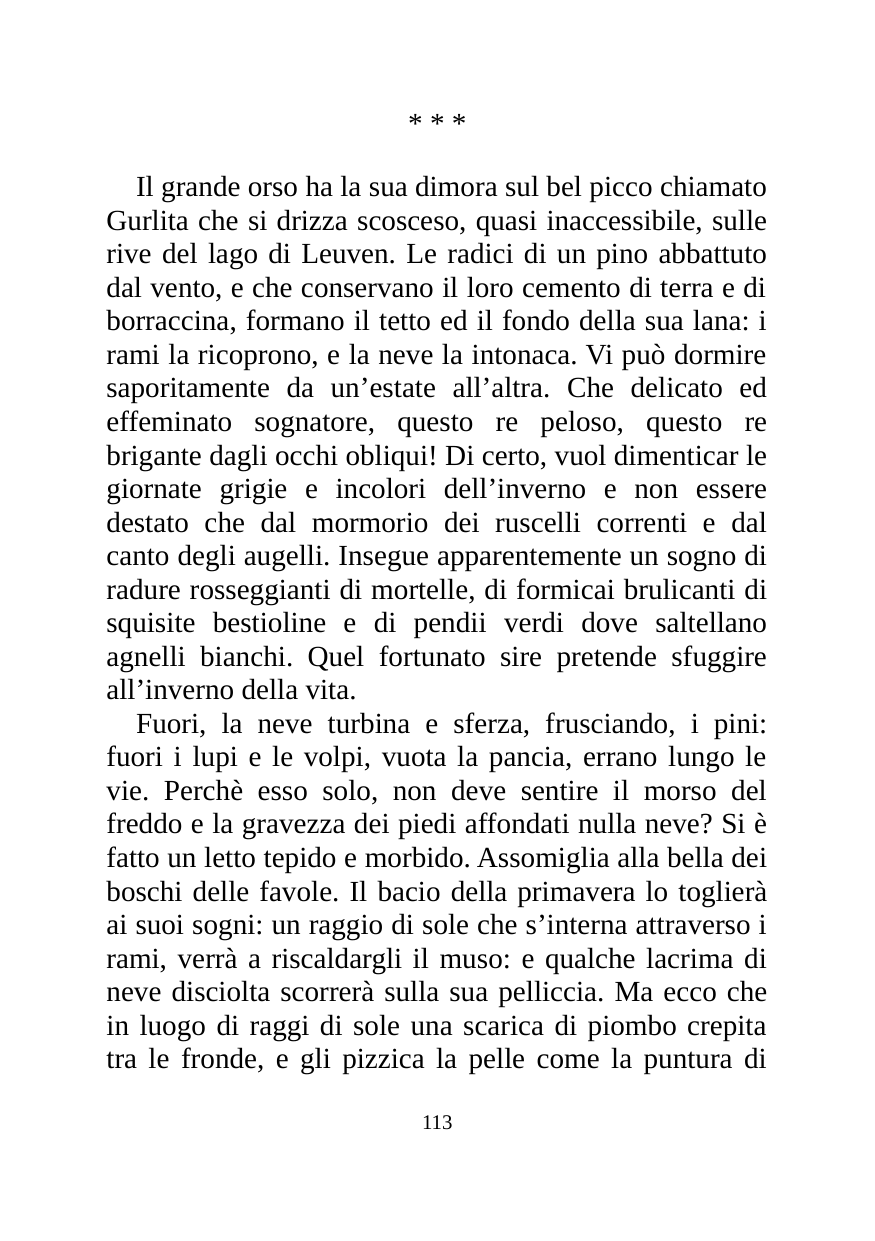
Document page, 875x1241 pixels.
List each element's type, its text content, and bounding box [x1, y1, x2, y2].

text Fuori, la neve turbina e sferza, frusciando, i pini: fuori i lupi e le volpi, vuota la pancia, errano lungo le vie. Perchè esso solo, non deve sentire il morso del freddo e la gravezza dei piedi affondati nulla neve? Si è fatto un letto tepido e morbido. Assomiglia alla bella dei boschi delle favole. Il bacio della primavera lo toglierà ai suoi sogni: un raggio di sole che s’interna attraverso i rami, verrà a riscaldargli il muso: e qualche lacrima di neve disciolta scorrerà sulla sua pelliccia. Ma ecco che in luogo di raggi di sole una scarica di piombo crepita tra le fronde, e gli pizzica la pelle come la puntura di [106, 706, 768, 1075]
text * * * [106, 106, 768, 140]
text Il grande orso ha la sua dimora sul bel picco chiamato Gurlita che si drizza scosceso, quasi inaccessibile, sulle rive del lago di Leuven. Le radici di un pino abbattuto dal vento, e che conservano il loro cemento di terra e di borraccina, formano il tetto ed il fondo della sua lana: i rami la ricoprono, e la neve la intonaca. Vi può dormire saporitamente da un’estate all’altra. Che delicato ed effeminato sognatore, questo re peloso, questo re brigante dagli occhi obliqui! Di certo, vuol dimenticar le giornate grigie e incolori dell’inverno e non essere destato che dal mormorio dei ruscelli correnti e dal canto degli augelli. Insegue apparentemente un sogno di radure rosseggianti di mortelle, di formicai brulicanti di squisite bestioline e di pendii verdi dove saltellano agnelli bianchi. Quel fortunato sire pretende sfuggire all’inverno della vita. [106, 169, 768, 706]
